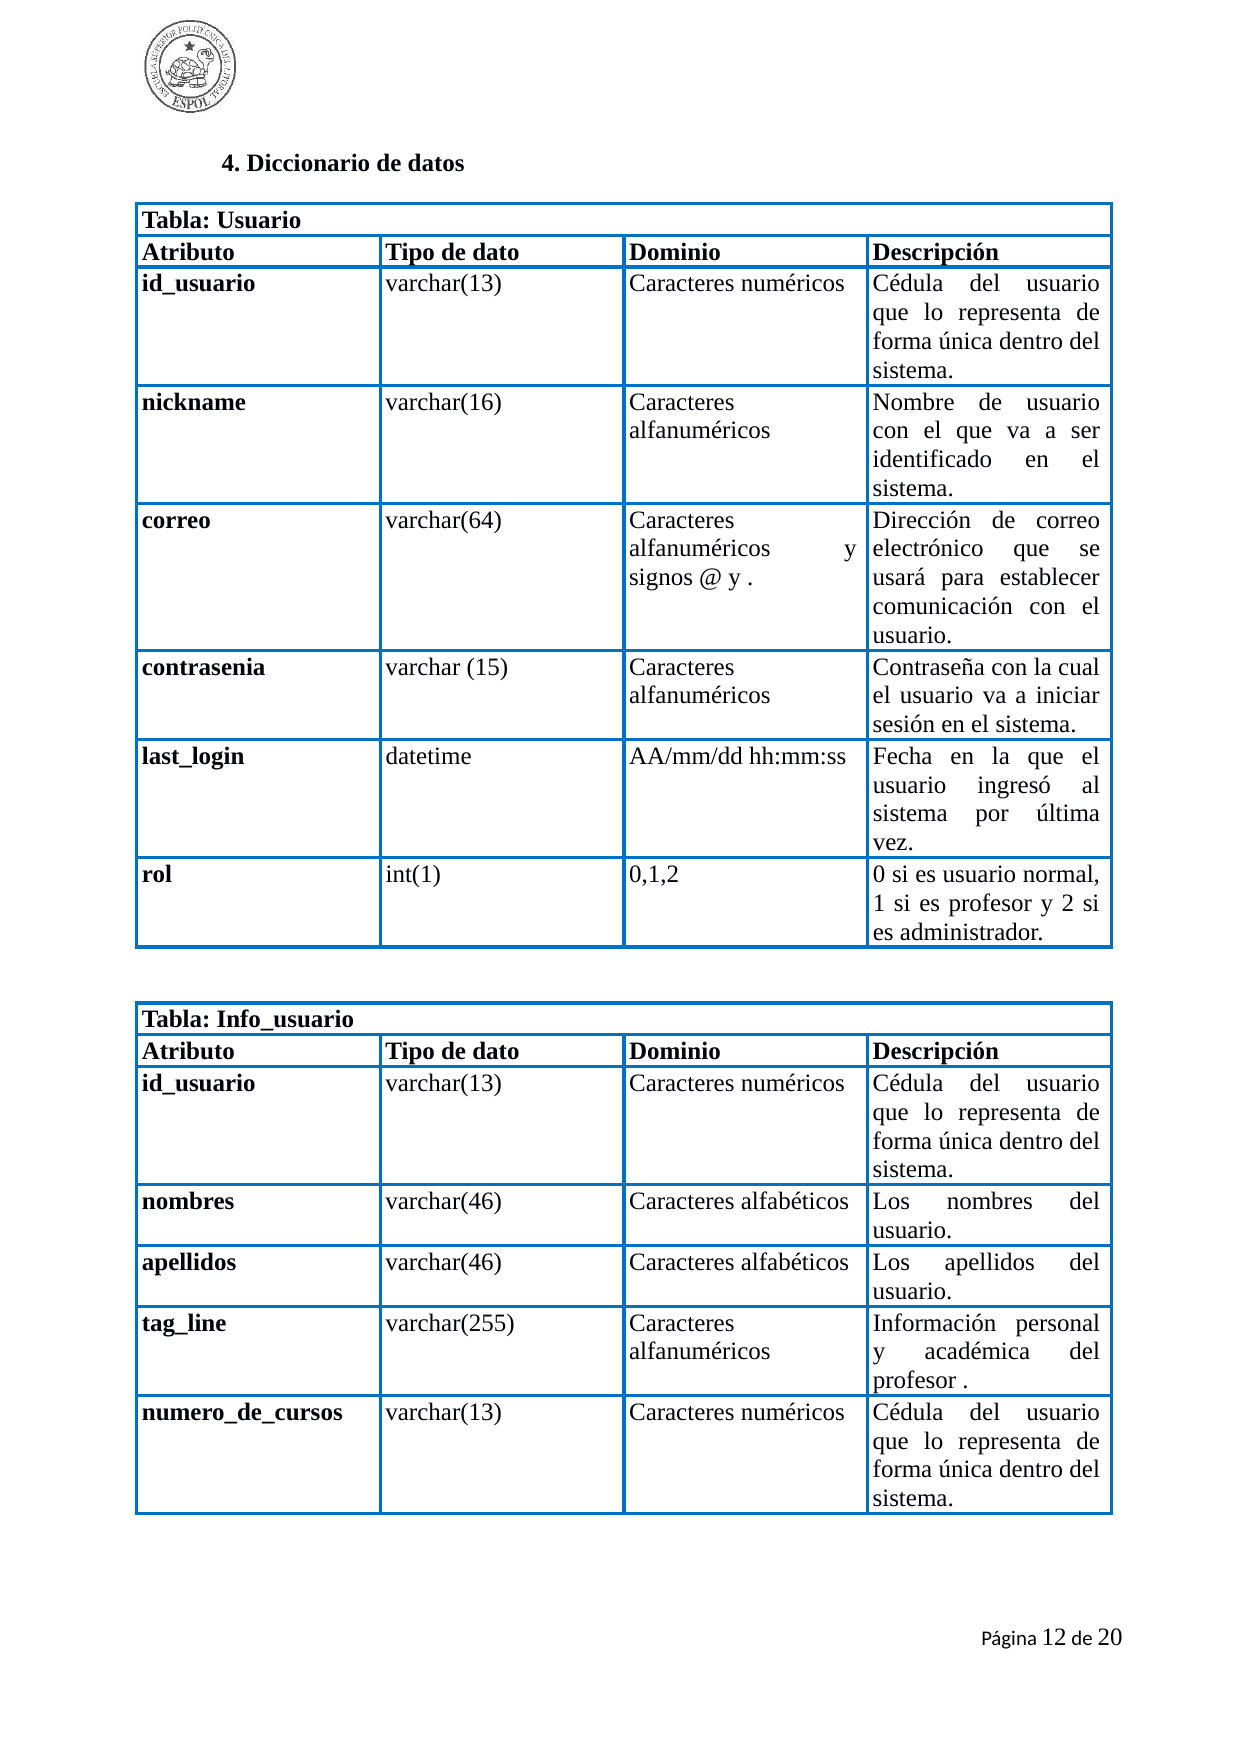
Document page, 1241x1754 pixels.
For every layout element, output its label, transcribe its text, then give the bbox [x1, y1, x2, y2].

table_cell id_usuario [138, 269, 379, 383]
table_cell id_usuario [138, 1068, 379, 1183]
table_cell Contraseña con la cual el usuario va a iniciar sesión en el sistema. [869, 652, 1110, 738]
table_cell varchar(13) [382, 1068, 622, 1183]
table_header Tabla: Info_usuario [138, 1005, 1110, 1033]
table_cell Dominio [626, 237, 866, 265]
table_cell Caracteres alfabéticos [626, 1186, 866, 1244]
table_cell correo [138, 505, 379, 648]
table_cell numero_de_cursos [138, 1397, 379, 1512]
table_cell varchar(16) [382, 387, 622, 502]
table_cell Atributo [138, 237, 379, 265]
table_cell nickname [138, 387, 379, 502]
table_cell varchar(255) [382, 1308, 622, 1394]
table_cell last_login [138, 741, 379, 856]
table_cell varchar(46) [382, 1186, 622, 1244]
table_cell tag_line [138, 1308, 379, 1394]
table_cell Caracteres alfanuméricos [626, 387, 866, 502]
table_cell Caracteres numéricos [626, 1397, 866, 1512]
table_cell Cédula del usuario que lo representa de forma única dentro del sistema. [869, 1068, 1110, 1183]
table_cell datetime [382, 741, 622, 856]
table_cell Descripción [869, 237, 1110, 265]
picture [142, 19, 238, 114]
table_cell Dominio [626, 1036, 866, 1065]
table_cell Caracteres numéricos [626, 1068, 866, 1183]
table_cell varchar(13) [382, 1397, 622, 1512]
table_cell Nombre de usuario con el que va a ser identificado en el sistema. [869, 387, 1110, 502]
table_cell Caracteres alfanuméricos y signos @ y . [626, 505, 866, 648]
table_cell nombres [138, 1186, 379, 1244]
table_cell varchar(46) [382, 1247, 622, 1304]
table_cell Atributo [138, 1036, 379, 1065]
table_cell varchar(64) [382, 505, 622, 648]
table_cell Tipo de dato [382, 1036, 622, 1065]
text 4. Diccionario de datos [221, 148, 1122, 176]
table_cell Caracteres numéricos [626, 269, 866, 383]
table_cell contrasenia [138, 652, 379, 738]
table_cell rol [138, 859, 379, 945]
table_cell Caracteres alfabéticos [626, 1247, 866, 1304]
table_cell apellidos [138, 1247, 379, 1304]
table_cell Los nombres del usuario. [869, 1186, 1110, 1244]
table_cell Tipo de dato [382, 237, 622, 265]
table_cell 0 si es usuario normal, 1 si es profesor y 2 si es administrador. [869, 859, 1110, 945]
table_cell Los apellidos del usuario. [869, 1247, 1110, 1304]
table_cell Información personal y académica del profesor . [869, 1308, 1110, 1394]
table_cell Caracteres alfanuméricos [626, 1308, 866, 1394]
table_cell Dirección de correo electrónico que se usará para establecer comunicación con el usuario. [869, 505, 1110, 648]
table_cell Caracteres alfanuméricos [626, 652, 866, 738]
table_cell Cédula del usuario que lo representa de forma única dentro del sistema. [869, 1397, 1110, 1512]
table_header Tabla: Usuario [138, 205, 1110, 233]
table_cell AA/mm/dd hh:mm:ss [626, 741, 866, 856]
table_cell int(1) [382, 859, 622, 945]
table_cell varchar(13) [382, 269, 622, 383]
table_cell Fecha en la que el usuario ingresó al sistema por última vez. [869, 741, 1110, 856]
table_cell Descripción [869, 1036, 1110, 1065]
table_cell 0,1,2 [626, 859, 866, 945]
table_cell Cédula del usuario que lo representa de forma única dentro del sistema. [869, 269, 1110, 383]
table_cell varchar (15) [382, 652, 622, 738]
